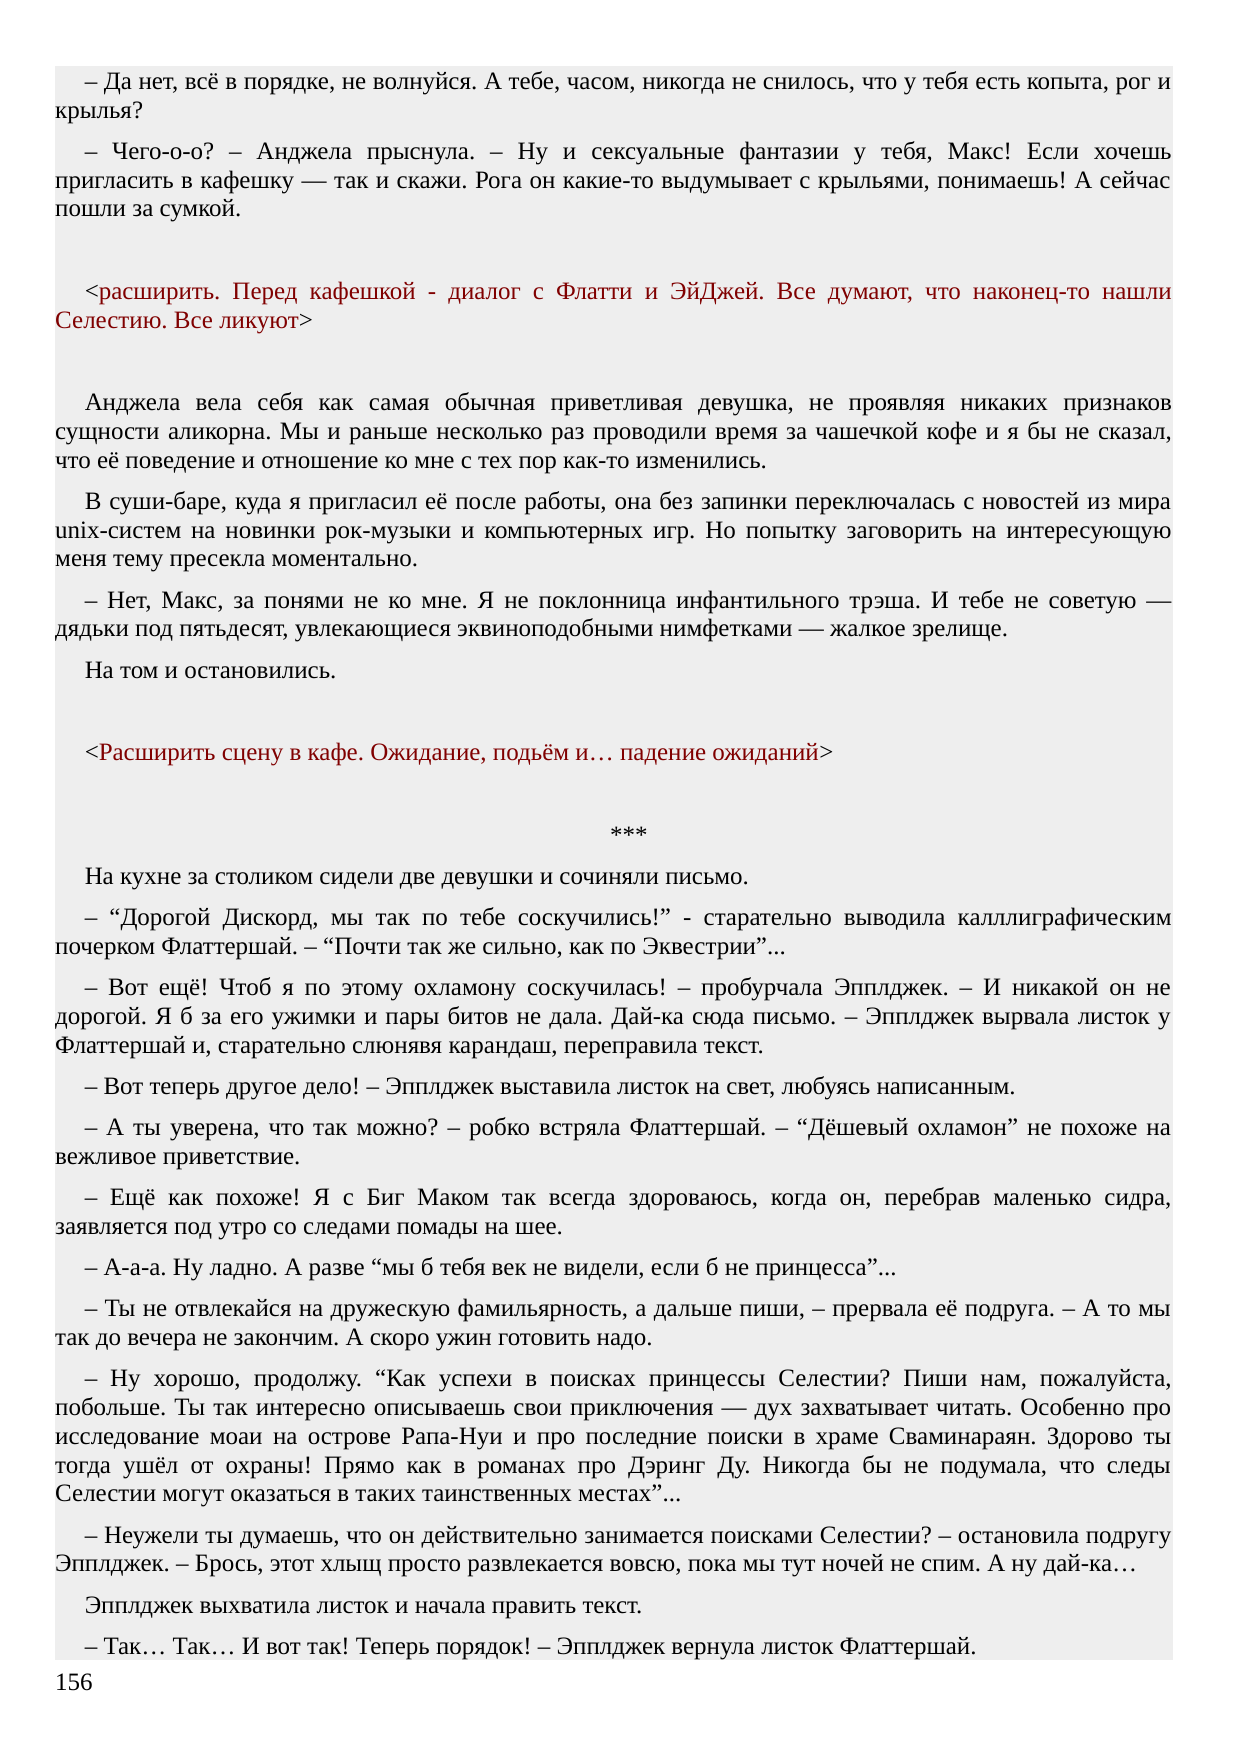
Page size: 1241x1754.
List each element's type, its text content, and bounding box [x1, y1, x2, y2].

text – Чего-о-о? – Анджела прыснула. – Ну и сексуальные фантазии у тебя, Макс! Если хочешь пригласить в кафешку — так и скажи. Рога он какие-то выдумывает с крыльями, понимаешь! А сейчас пошли за сумкой. [55, 136, 1173, 222]
text <расширить. Перед кафешкой - диалог с Флатти и ЭйДжей. Все думают, что наконец-то нашли Селестию. Все ликуют> [55, 276, 1173, 333]
text – “Дорогой Дискорд, мы так по тебе соскучились!” - старательно выводила калллиграфическим почерком Флаттершай. – “Почти так же сильно, как по Эквестрии”... [55, 902, 1173, 960]
text – Ну хорошо, продолжу. “Как успехи в поисках принцессы Селестии? Пиши нам, пожалуйста, побольше. Ты так интересно описываешь свои приключения — дух захватывает читать. Особенно про исследование моаи на острове Рапа-Нуи и про последние поиски в храме Сваминараян. Здорово ты тогда ушёл от охраны! Прямо как в романах про Дэринг Ду. Никогда бы не подумала, что следы Селестии могут оказаться в таких таинственных местах”... [55, 1363, 1173, 1507]
text – Неужели ты думаешь, что он действительно занимается поисками Селестии? – остановила подругу Эпплджек. – Брось, этот хлыщ просто развлекается вовсю, пока мы тут ночей не спим. А ну дай-ка… [55, 1520, 1173, 1577]
text Анджела вела себя как самая обычная приветливая девушка, не проявляя никаких признаков сущности аликорна. Мы и раньше несколько раз проводили время за чашечкой кофе и я бы не сказал, что её поведение и отношение ко мне с тех пор как-то изменились. [55, 387, 1173, 473]
text В суши-баре, куда я пригласил её после работы, она без запинки переключалась с новостей из мира unix-систем на новинки рок-музыки и компьютерных игр. Но попытку заговорить на интересующую меня тему пресекла моментально. [55, 486, 1173, 572]
text На кухне за столиком сидели две девушки и сочиняли письмо. [55, 861, 1173, 890]
text – Ещё как похоже! Я с Биг Маком так всегда здороваюсь, когда он, перебрав маленько сидра, заявляется под утро со следами помады на шее. [55, 1182, 1173, 1240]
text – Вот ещё! Чтоб я по этому охламону соскучилась! – пробурчала Эпплджек. – И никакой он не дорогой. Я б за его ужимки и пары битов не дала. Дай-ка сюда письмо. – Эпплджек вырвала листок у Флаттершай и, старательно слюнявя карандаш, переправила текст. [55, 972, 1173, 1058]
text – Ты не отвлекайся на дружескую фамильярность, а дальше пиши, – прервала её подруга. – А то мы так до вечера не закончим. А скоро ужин готовить надо. [55, 1293, 1173, 1351]
text – А-а-а. Ну ладно. А разве “мы б тебя век не видели, если б не принцесса”... [55, 1252, 1173, 1281]
text – Нет, Макс, за понями не ко мне. Я не поклонница инфантильного трэша. И тебе не советую — дядьки под пятьдесят, увлекающиеся эквиноподобными нимфетками — жалкое зрелище. [55, 585, 1173, 642]
text – Да нет, всё в порядке, не волнуйся. А тебе, часом, никогда не снилось, что у тебя есть копыта, рог и крылья? [55, 66, 1173, 123]
text – Вот теперь другое дело! – Эпплджек выставила листок на свет, любуясь написанным. [55, 1071, 1173, 1100]
text *** [55, 820, 1173, 848]
text Эпплджек выхватила листок и начала править текст. [55, 1590, 1173, 1618]
text <Расширить сцену в кафе. Ожидание, подьём и… падение ожиданий> [55, 737, 1173, 766]
text На том и остановились. [55, 655, 1173, 683]
text – А ты уверена, что так можно? – робко встряла Флаттершай. – “Дёшевый охламон” не похоже на вежливое приветствие. [55, 1112, 1173, 1170]
text – Так… Так… И вот так! Теперь порядок! – Эпплджек вернула листок Флаттершай. [55, 1631, 1173, 1660]
